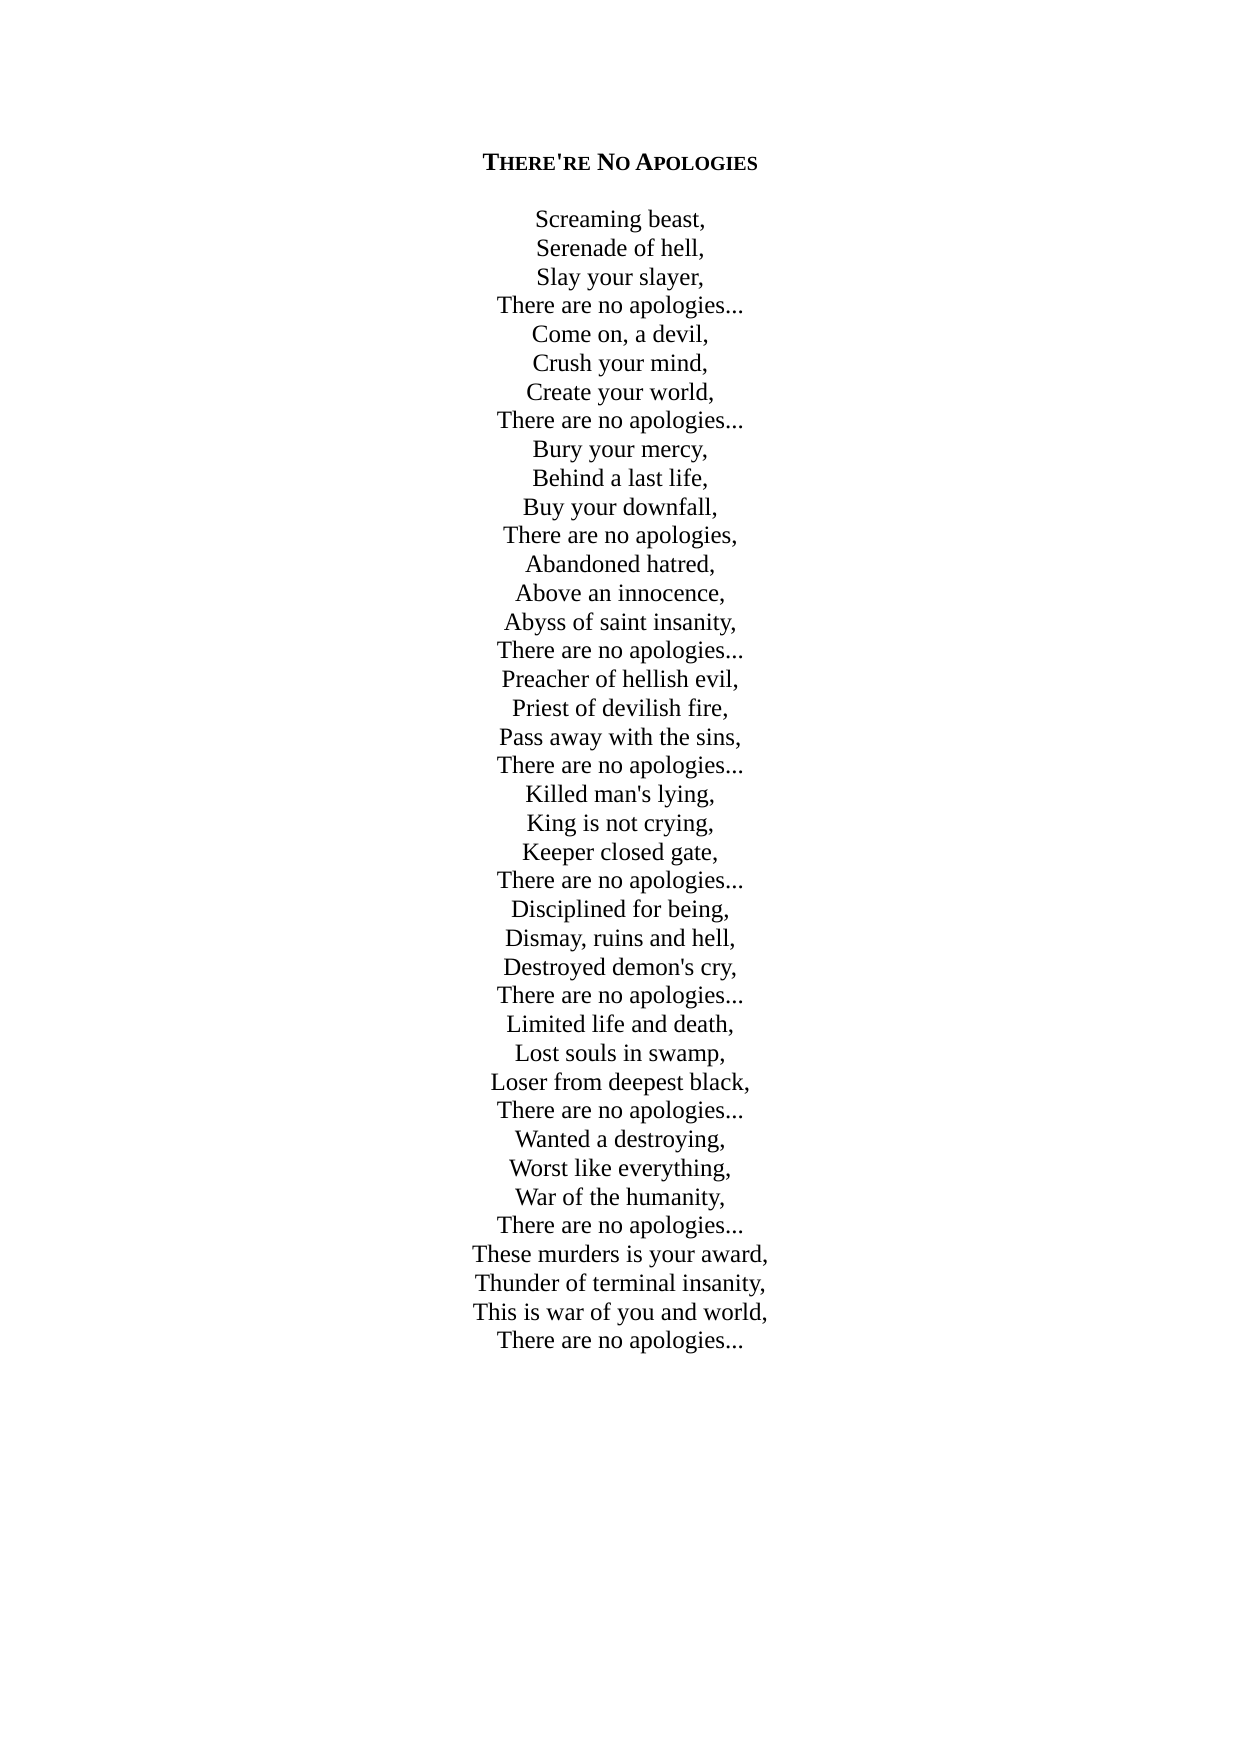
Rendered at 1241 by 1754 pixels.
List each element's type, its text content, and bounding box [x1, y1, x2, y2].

text There are no apologies... [118, 981, 1122, 1009]
text Behind a last life, [118, 463, 1122, 492]
text Limited life and death, [118, 1009, 1122, 1038]
text Thunder of terminal insanity, [118, 1268, 1122, 1297]
text Priest of devilish fire, [118, 693, 1122, 722]
text There are no apologies... [118, 291, 1122, 319]
text Crush your mind, [118, 348, 1122, 377]
text Slay your slayer, [118, 262, 1122, 291]
text Killed man's lying, [118, 779, 1122, 808]
text Come on, a devil, [118, 319, 1122, 348]
text There are no apologies... [118, 751, 1122, 779]
text There are no apologies... [118, 1211, 1122, 1239]
text Destroyed demon's cry, [118, 952, 1122, 981]
text Lost souls in swamp, [118, 1038, 1122, 1067]
text This is war of you and world, [118, 1297, 1122, 1326]
text Bury your mercy, [118, 434, 1122, 463]
text There are no apologies... [118, 1326, 1122, 1354]
text Buy your downfall, [118, 492, 1122, 521]
text Dismay, ruins and hell, [118, 923, 1122, 952]
text Keeper closed gate, [118, 837, 1122, 866]
text Disciplined for being, [118, 894, 1122, 923]
text There're No Apologies [118, 147, 1122, 176]
text Serenade of hell, [118, 233, 1122, 262]
text Screaming beast, [118, 204, 1122, 233]
text Create your world, [118, 377, 1122, 406]
text There are no apologies... [118, 866, 1122, 894]
text Above an innocence, [118, 578, 1122, 607]
text Preacher of hellish evil, [118, 664, 1122, 693]
text Abyss of saint insanity, [118, 607, 1122, 636]
text War of the humanity, [118, 1182, 1122, 1211]
text Abandoned hatred, [118, 549, 1122, 578]
text Pass away with the sins, [118, 722, 1122, 751]
text There are no apologies... [118, 636, 1122, 664]
text Worst like everything, [118, 1153, 1122, 1182]
text Wanted a destroying, [118, 1124, 1122, 1153]
text King is not crying, [118, 808, 1122, 837]
text There are no apologies, [118, 521, 1122, 549]
text These murders is your award, [118, 1239, 1122, 1268]
text There are no apologies... [118, 1096, 1122, 1124]
text Loser from deepest black, [118, 1067, 1122, 1096]
text There are no apologies... [118, 406, 1122, 434]
